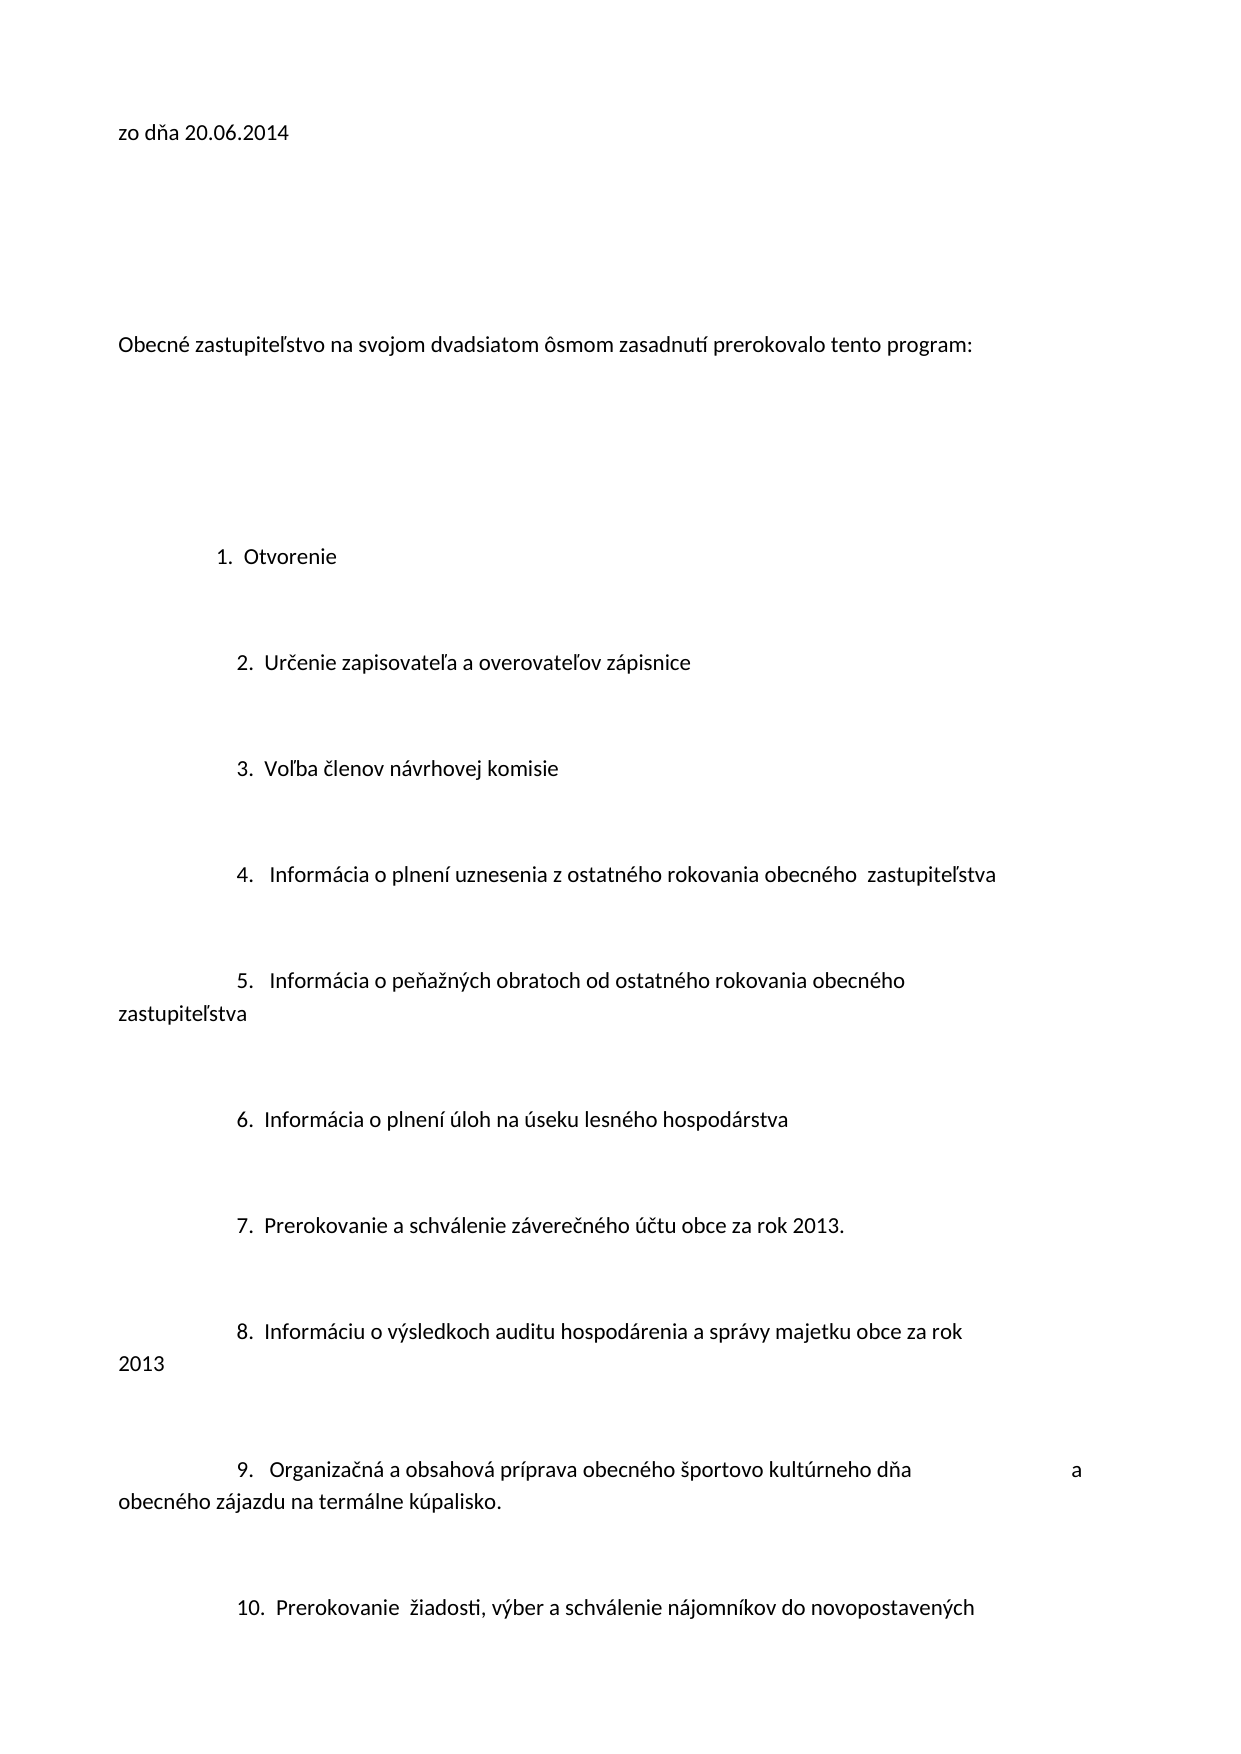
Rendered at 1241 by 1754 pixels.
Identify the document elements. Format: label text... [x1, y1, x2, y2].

text zo dňa 20.06.2014 [118, 118, 1122, 146]
text 9. Organizačná a obsahová príprava obecného športovo kultúrneho dňa a obecného zájazdu na termálne kúpalisko. [118, 1455, 1122, 1515]
text 6. Informácia o plnení úloh na úseku lesného hospodárstva [118, 1105, 1122, 1133]
text Obecné zastupiteľstvo na svojom dvadsiatom ôsmom zasadnutí prerokovalo tento program: [118, 330, 1122, 358]
text 4. Informácia o plnení uznesenia z ostatného rokovania obecného zastupiteľstva [118, 860, 1122, 888]
text 10. Prerokovanie žiadosti, výber a schválenie nájomníkov do novopostavených [118, 1593, 1122, 1621]
text 7. Prerokovanie a schválenie záverečného účtu obce za rok 2013. [118, 1211, 1122, 1239]
text 3. Voľba členov návrhovej komisie [118, 754, 1122, 782]
text 1. Otvorenie [118, 542, 1122, 570]
text 5. Informácia o peňažných obratoch od ostatného rokovania obecného zastupiteľstva [118, 966, 1122, 1027]
text 8. Informáciu o výsledkoch auditu hospodárenia a správy majetku obce za rok 2013 [118, 1317, 1122, 1377]
text 2. Určenie zapisovateľa a overovateľov zápisnice [118, 648, 1122, 676]
